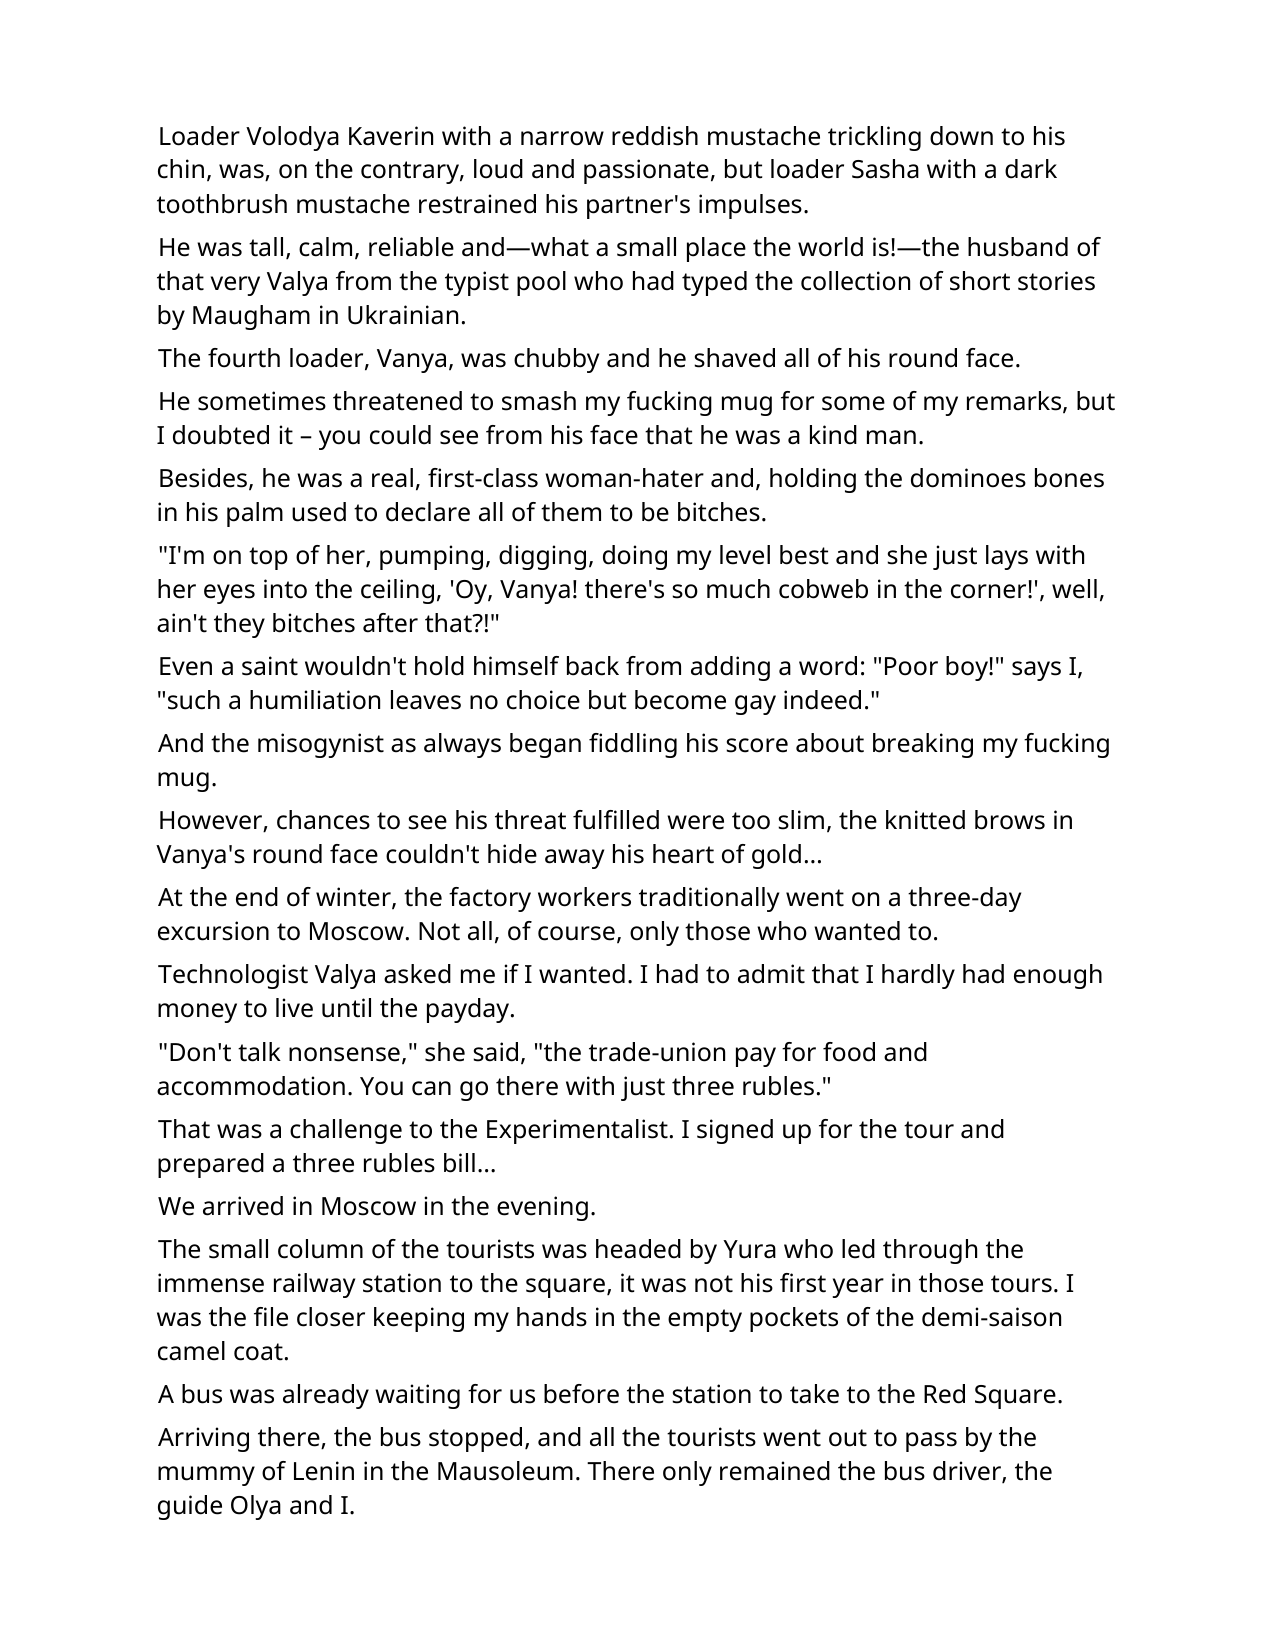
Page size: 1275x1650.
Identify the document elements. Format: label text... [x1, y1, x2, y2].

text He was tall, calm, reliable and—what a small place the world is!—the husband of that very Valya from the typist pool who had typed the collection of short stories by Maugham in Ukrainian. [156, 229, 1118, 331]
text However, chances to see his threat fulfilled were too slim, the knitted brows in Vanya's round face couldn't hide away his heart of gold… [156, 803, 1118, 871]
text We arrived in Moscow in the evening. [156, 1188, 1118, 1222]
text Technologist Valya asked me if I wanted. I had to admit that I hardly had enough money to live until the payday. [156, 957, 1118, 1025]
text He sometimes threatened to smash my fucking mug for some of my remarks, but I doubted it – you could see from his face that he was a kind man. [156, 383, 1118, 452]
text Arriving there, the bus stopped, and all the tourists went out to pass by the mummy of Lenin in the Mausoleum. There only remained the bus driver, the guide Olya and I. [156, 1419, 1118, 1522]
text "I'm on top of her, pumping, digging, doing my level best and she just lays with her eyes into the ceiling, 'Oy, Vanya! there's so much cobweb in the corner!', well, ain't they bitches after that?!" [156, 538, 1118, 640]
text Besides, he was a real, first-class woman-hater and, holding the dominoes bones in his palm used to declare all of them to be bitches. [156, 461, 1118, 529]
text "Don't talk nonsense," she said, "the trade-union pay for food and accommodation. You can go there with just three rubles." [156, 1034, 1118, 1102]
text The fourth loader, Vanya, was chubby and he shaved all of his round face. [156, 340, 1118, 374]
text Loader Volodya Kaverin with a narrow reddish mustache trickling down to his chin, was, on the contrary, loud and passionate, but loader Sasha with a dark toothbrush mustache restrained his partner's impulses. [156, 118, 1118, 220]
text That was a challenge to the Experimentalist. I signed up for the tour and prepared a three rubles bill… [156, 1111, 1118, 1179]
text The small column of the tourists was headed by Yura who led through the immense railway station to the square, it was not his first year in those tours. I was the file closer keeping my hands in the empty pockets of the demi-saison camel coat. [156, 1231, 1118, 1368]
text A bus was already waiting for us before the station to take to the Red Square. [156, 1377, 1118, 1411]
text At the end of winter, the factory workers traditionally went on a three-day excursion to Moscow. Not all, of course, only those who wanted to. [156, 880, 1118, 948]
text And the misogynist as always began fiddling his score about breaking my fucking mug. [156, 726, 1118, 794]
text Even a saint wouldn't hold himself back from adding a word: "Poor boy!" says I, "such a humiliation leaves no choice but become gay indeed." [156, 649, 1118, 717]
